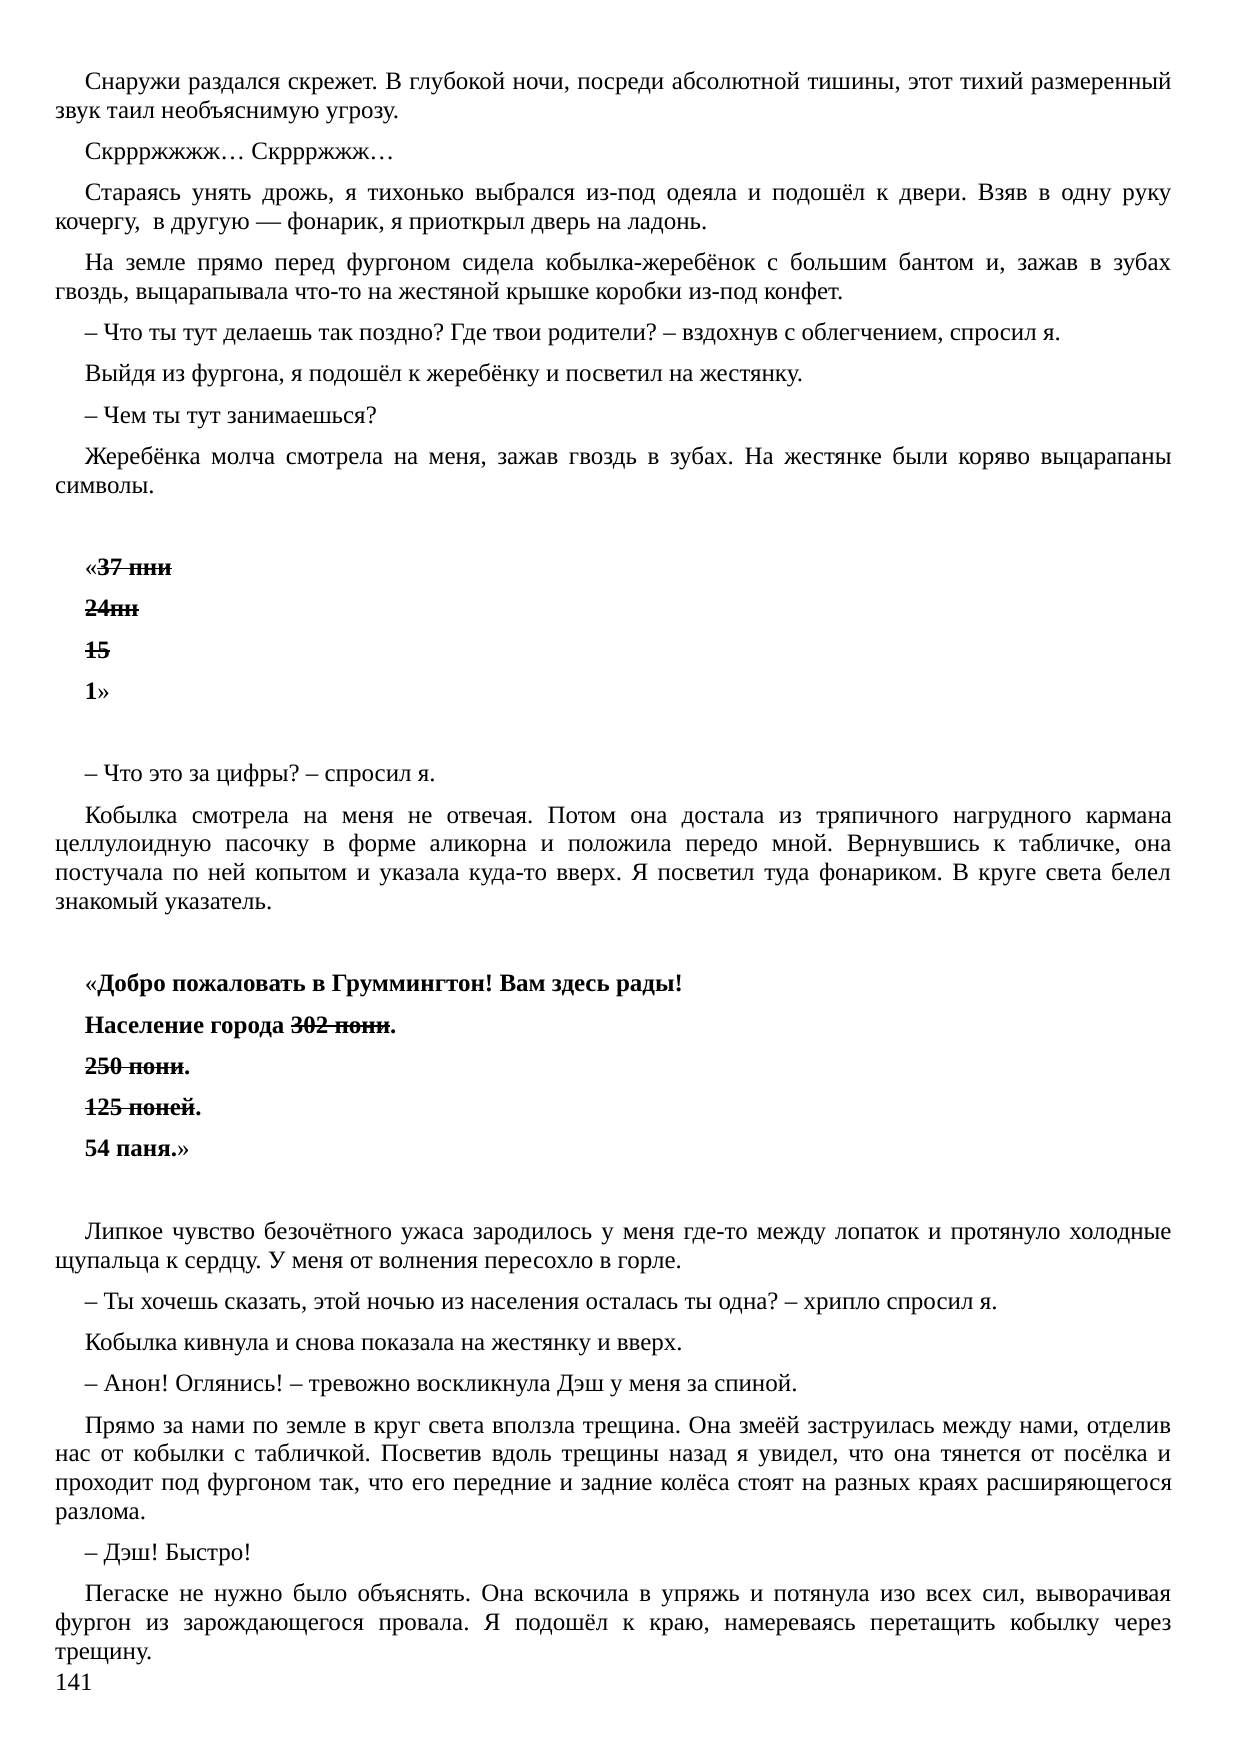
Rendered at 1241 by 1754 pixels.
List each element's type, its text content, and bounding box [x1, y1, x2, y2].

text Кобылка кивнула и снова показала на жестянку и вверх. [55, 1327, 1173, 1356]
text – Ты хочешь сказать, этой ночью из населения осталась ты одна? – хрипло спросил я. [55, 1286, 1173, 1315]
text Жеребёнка молча смотрела на меня, зажав гвоздь в зубах. На жестянке были коряво выцарапаны символы. [55, 441, 1173, 498]
text Липкое чувство безочётного ужаса зародилось у меня где-то между лопаток и протянуло холодные щупальца к сердцу. У меня от волнения пересохло в горле. [55, 1216, 1173, 1273]
text «37 пни [55, 552, 1173, 581]
text 1» [55, 676, 1173, 705]
text 15 [55, 635, 1173, 663]
text 125 поней. [55, 1092, 1173, 1121]
text «Добро пожаловать в Груммингтон! Вам здесь рады! [55, 968, 1173, 997]
text 24пн [55, 593, 1173, 622]
text Пегаске не нужно было объяснять. Она вскочила в упряжь и потянула изо всех сил, выворачивая фургон из зарождающегося провала. Я подошёл к краю, намереваясь перетащить кобылку через трещину. [55, 1578, 1173, 1665]
text 250 пони. [55, 1051, 1173, 1080]
text – Что это за цифры? – спросил я. [55, 758, 1173, 787]
text Население города 302 пони. [55, 1010, 1173, 1038]
text На земле прямо перед фургоном сидела кобылка-жеребёнок с большим бантом и, зажав в зубах гвоздь, выцарапывала что-то на жестяной крышке коробки из-под конфет. [55, 247, 1173, 305]
text – Что ты тут делаешь так поздно? Где твои родители? – вздохнув с облегчением, спросил я. [55, 317, 1173, 346]
text – Анон! Оглянись! – тревожно воскликнула Дэш у меня за спиной. [55, 1368, 1173, 1397]
text Скррржжжж… Скррржжж… [55, 136, 1173, 165]
text Прямо за нами по земле в круг света вползла трещина. Она змеёй заструилась между нами, отделив нас от кобылки с табличкой. Посветив вдоль трещины назад я увидел, что она тянется от посёлка и проходит под фургоном так, что его передние и задние колёса стоят на разных краях расширяющегося разлома. [55, 1410, 1173, 1525]
text 54 паня.» [55, 1133, 1173, 1162]
text Кобылка смотрела на меня не отвечая. Потом она достала из тряпичного нагрудного кармана целлулоидную пасочку в форме аликорна и положила передо мной. Вернувшись к табличке, она постучала по ней копытом и указала куда-то вверх. Я посветил туда фонариком. В круге света белел знакомый указатель. [55, 800, 1173, 915]
text Снаружи раздался скрежет. В глубокой ночи, посреди абсолютной тишины, этот тихий размеренный звук таил необъяснимую угрозу. [55, 66, 1173, 123]
text – Дэш! Быстро! [55, 1537, 1173, 1566]
text – Чем ты тут занимаешься? [55, 400, 1173, 428]
text Выйдя из фургона, я подошёл к жеребёнку и посветил на жестянку. [55, 358, 1173, 387]
text Стараясь унять дрожь, я тихонько выбрался из-под одеяла и подошёл к двери. Взяв в одну руку кочергу, в другую — фонарик, я приоткрыл дверь на ладонь. [55, 177, 1173, 235]
